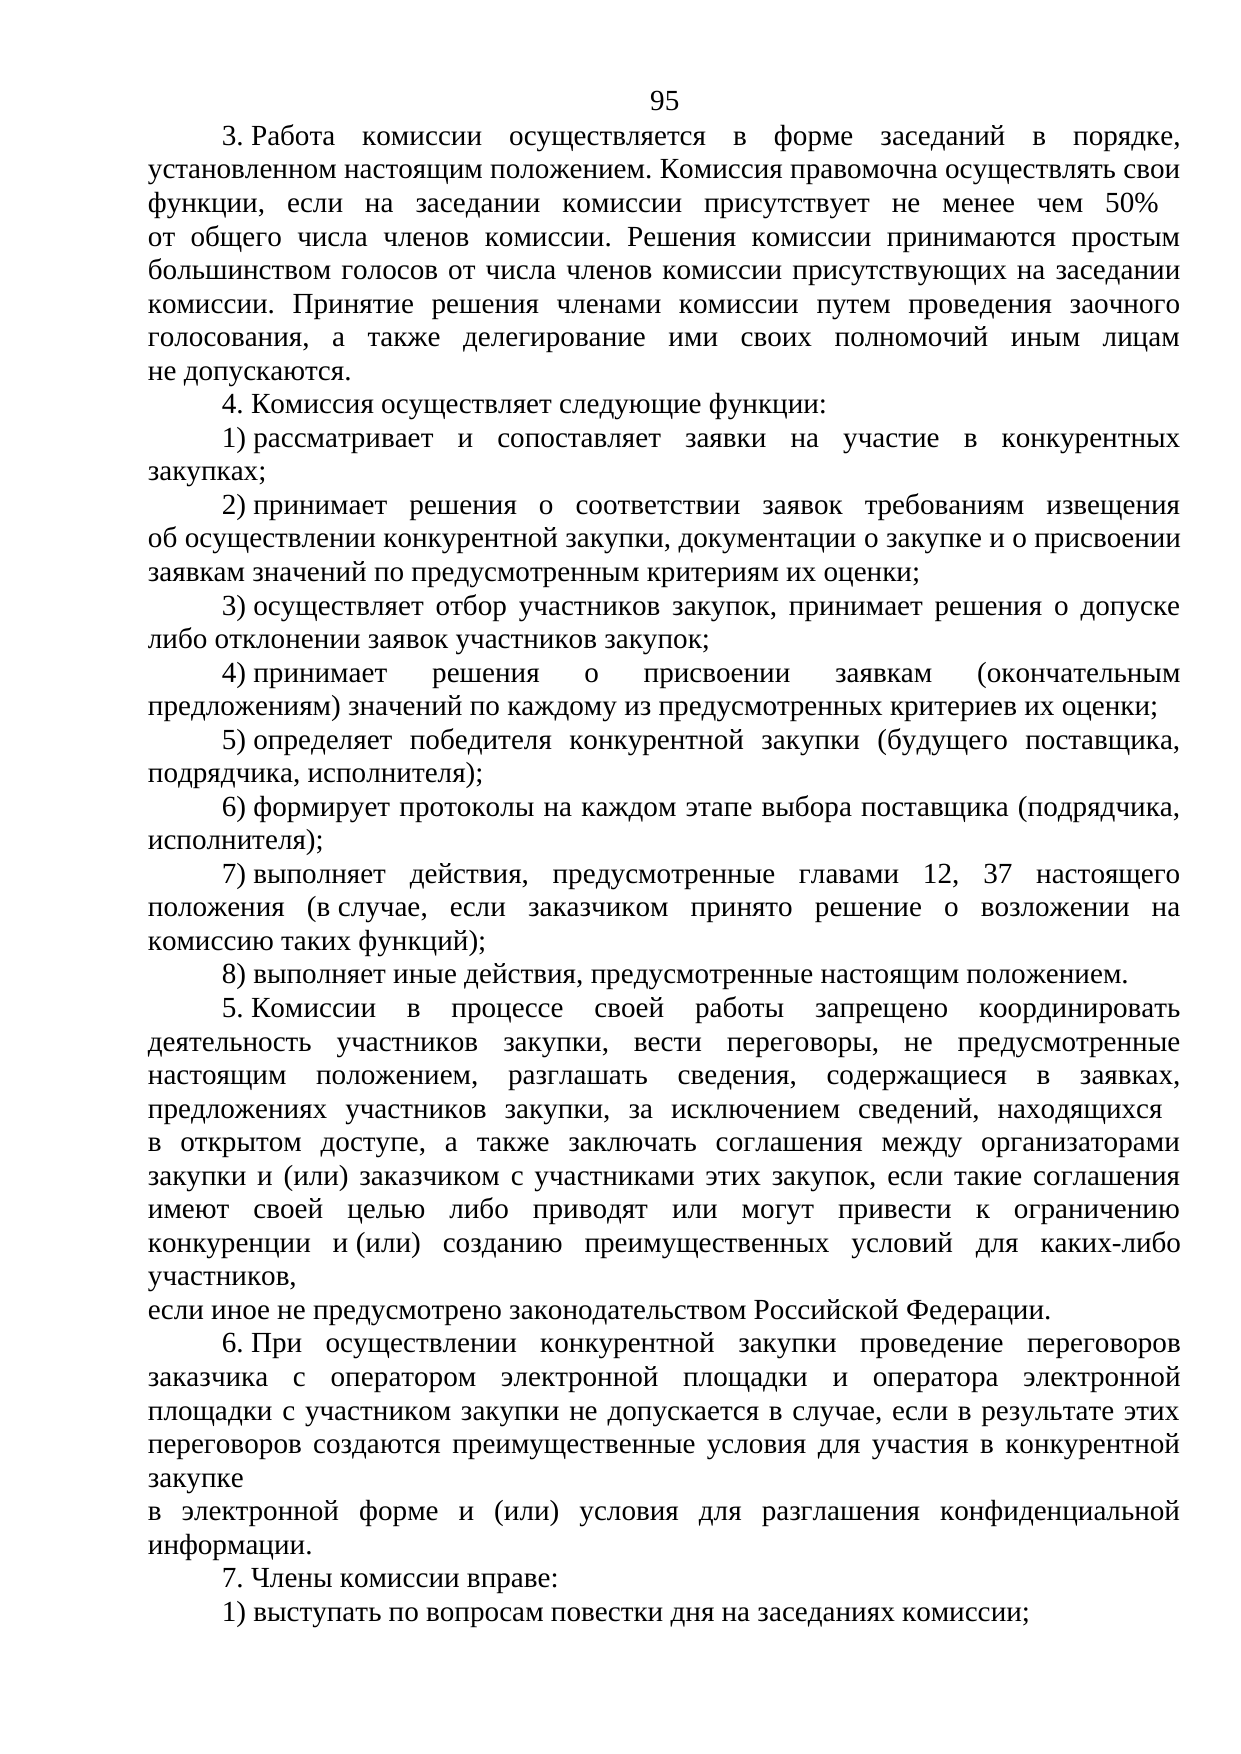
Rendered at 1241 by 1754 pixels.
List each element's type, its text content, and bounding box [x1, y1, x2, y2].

text 1) рассматривает и сопоставляет заявки на участие в конкурентных закупках; [148, 420, 1181, 487]
text 7. Члены комиссии вправе: [148, 1560, 1181, 1594]
text 6. При осуществлении конкурентной закупки проведение переговоров заказчика с оператором электронной площадки и оператора электронной площадки с участником закупки не допускается в случае, если в результате этих переговоров создаются преимущественные условия для участия в конкурентной закупке в электронной форме и (или) условия для разглашения конфиденциальной информации. [148, 1326, 1181, 1560]
text 4) принимает решения о присвоении заявкам (окончательным предложениям) значений по каждому из предусмотренных критериев их оценки; [148, 655, 1181, 722]
text 3) осуществляет отбор участников закупок, принимает решения о допуске либо отклонении заявок участников закупок; [148, 588, 1181, 655]
text 3. Работа комиссии осуществляется в форме заседаний в порядке, установленном настоящим положением. Комиссия правомочна осуществлять свои функции, если на заседании комиссии присутствует не менее чем 50% от общего числа членов комиссии. Решения комиссии принимаются простым большинством голосов от числа членов комиссии присутствующих на заседании комиссии. Принятие решения членами комиссии путем проведения заочного голосования, а также делегирование ими своих полномочий иным лицам не допускаются. [148, 118, 1181, 386]
text 7) выполняет действия, предусмотренные главами 12, 37 настоящего положения (в случае, если заказчиком принято решение о возложении на комиссию таких функций); [148, 856, 1181, 957]
text 1) выступать по вопросам повестки дня на заседаниях комиссии; [148, 1594, 1181, 1627]
text 6) формирует протоколы на каждом этапе выбора поставщика (подрядчика, исполнителя); [148, 789, 1181, 856]
text 4. Комиссия осуществляет следующие функции: [148, 386, 1181, 420]
text 2) принимает решения о соответствии заявок требованиям извещения об осуществлении конкурентной закупки, документации о закупке и о присвоении заявкам значений по предусмотренным критериям их оценки; [148, 487, 1181, 588]
text 8) выполняет иные действия, предусмотренные настоящим положением. [148, 957, 1181, 990]
text 5. Комиссии в процессе своей работы запрещено координировать деятельность участников закупки, вести переговоры, не предусмотренные настоящим положением, разглашать сведения, содержащиеся в заявках, предложениях участников закупки, за исключением сведений, находящихся в открытом доступе, а также заключать соглашения между организаторами закупки и (или) заказчиком с участниками этих закупок, если такие соглашения имеют своей целью либо приводят или могут привести к ограничению конкуренции и (или) созданию преимущественных условий для каких-либо участников, если иное не предусмотрено законодательством Российской Федерации. [148, 990, 1181, 1326]
text 5) определяет победителя конкурентной закупки (будущего поставщика, подрядчика, исполнителя); [148, 722, 1181, 789]
